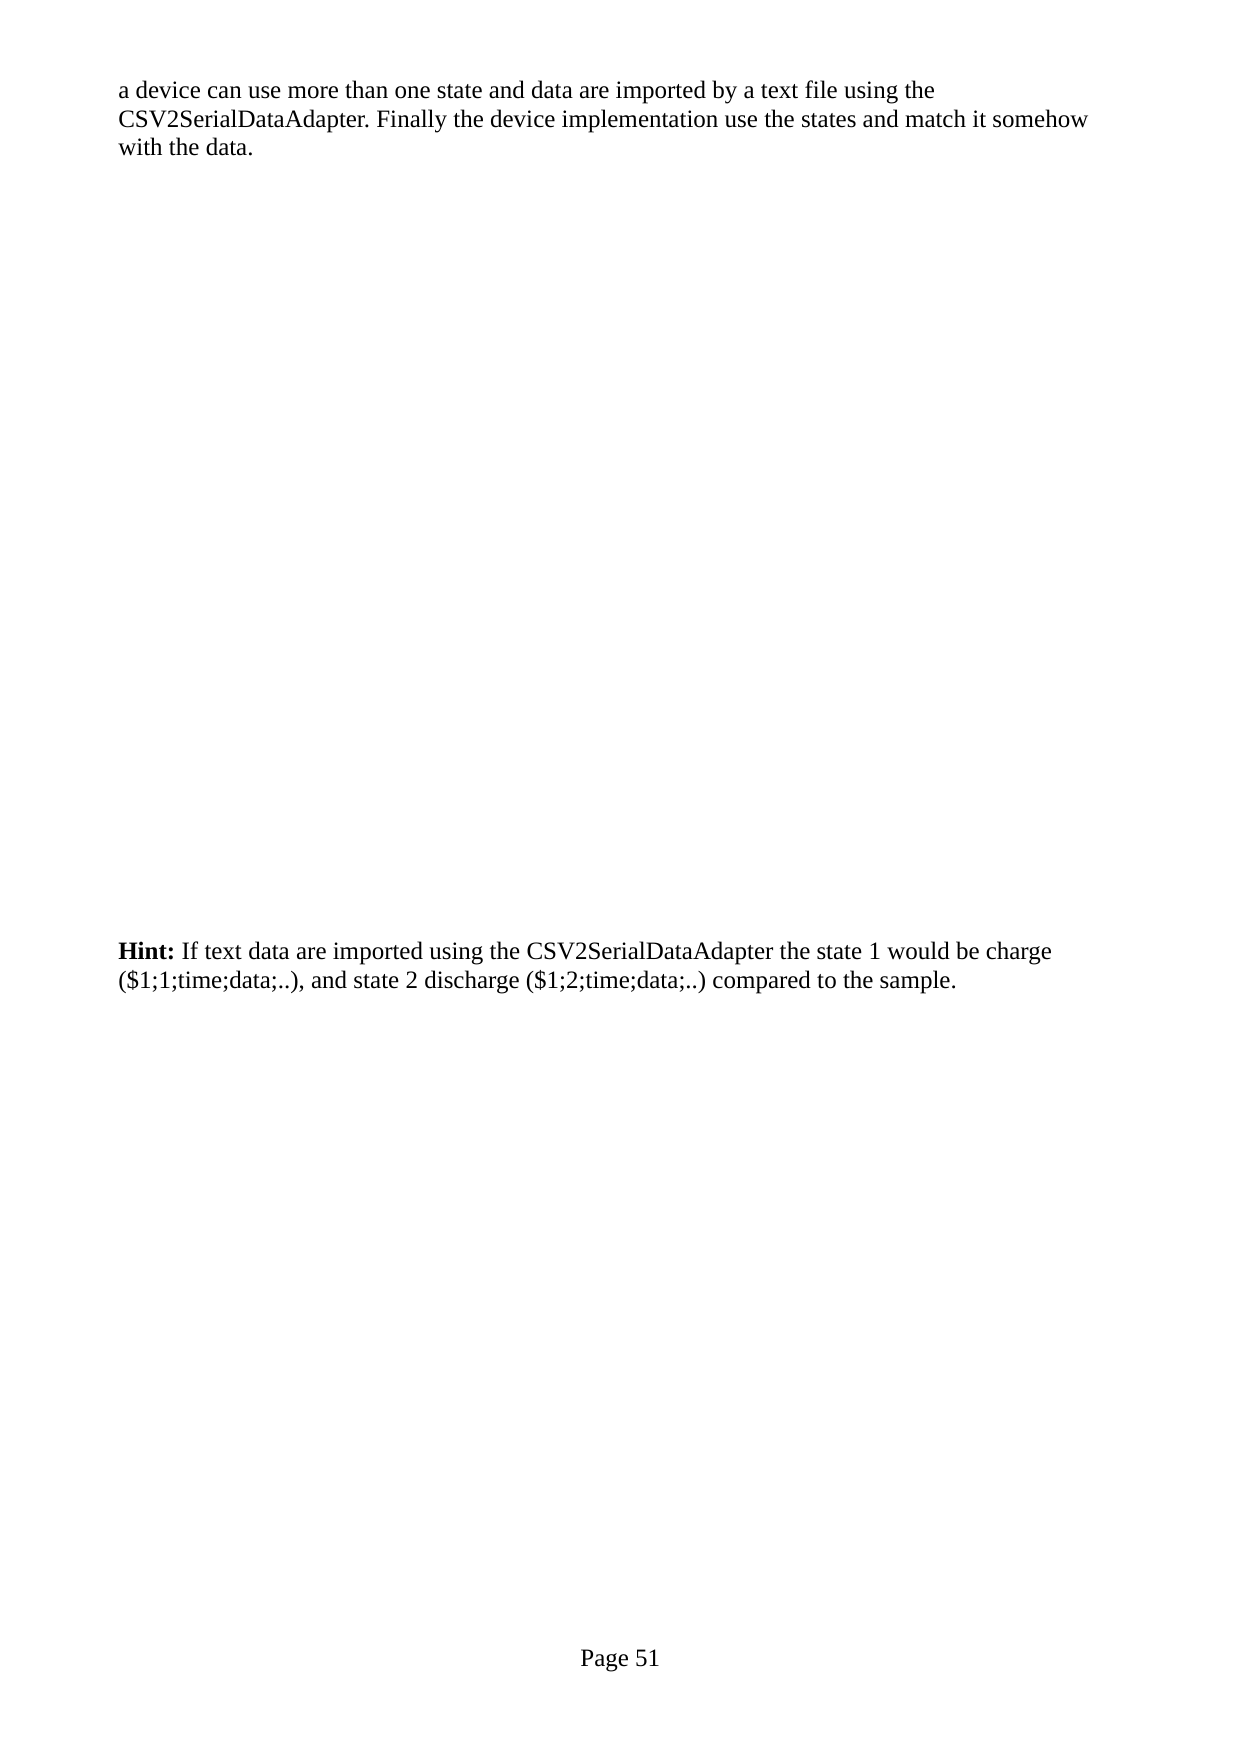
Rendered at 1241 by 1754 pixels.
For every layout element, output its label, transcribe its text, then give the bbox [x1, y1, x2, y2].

text a device can use more than one state and data are imported by a text file using the CSV2SerialDataAdapter. Finally the device implementation use the states and match it somehow with the data. [118, 75, 1122, 161]
text Hint: If text data are imported using the CSV2SerialDataAdapter the state 1 would be charge ($1;1;time;data;..), and state 2 discharge ($1;2;time;data;..) compared to the sample. [118, 936, 1122, 993]
